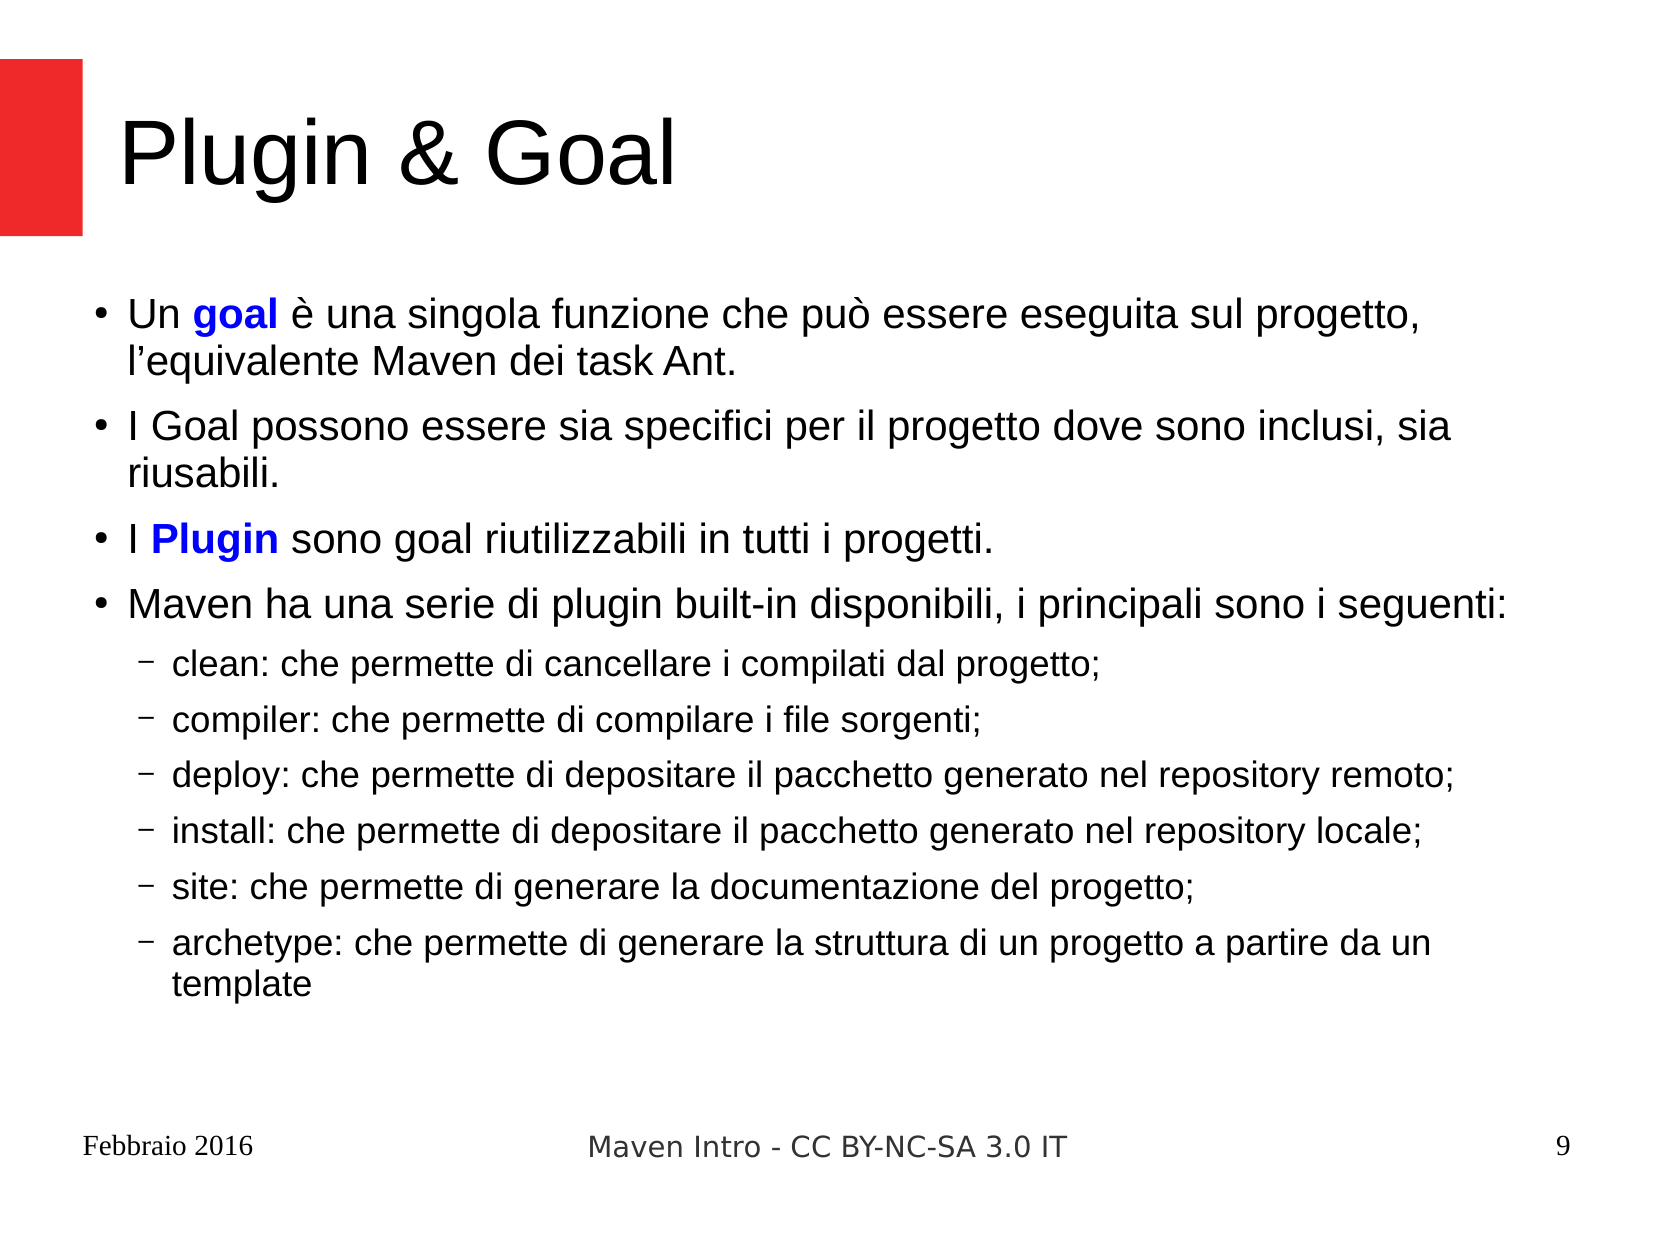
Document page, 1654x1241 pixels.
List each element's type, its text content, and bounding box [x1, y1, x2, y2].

title Plugin & Goal [118, 49, 1607, 257]
list Un goal è una singola funzione che può essere eseguita sul progetto, l’equivalente Maven dei task Ant. I Goal possono essere sia specifici per il progetto dove sono inclusi, sia riusabili. I Plugin sono goal riutilizzabili in tutti i progetti. Maven ha una serie di plugin built-in disponibili, i principali sono i seguenti: clean: che permette di cancellare i compilati dal progetto; compiler: che permette di compilare i file sorgenti; deploy: che permette di depositare il pacchetto generato nel repository remoto; install: che permette di depositare il pacchetto generato nel repository locale; site: che permette di generare la documentazione del progetto; archetype: che permette di generare la struttura di un progetto a partire da un template [82, 290, 1571, 1010]
